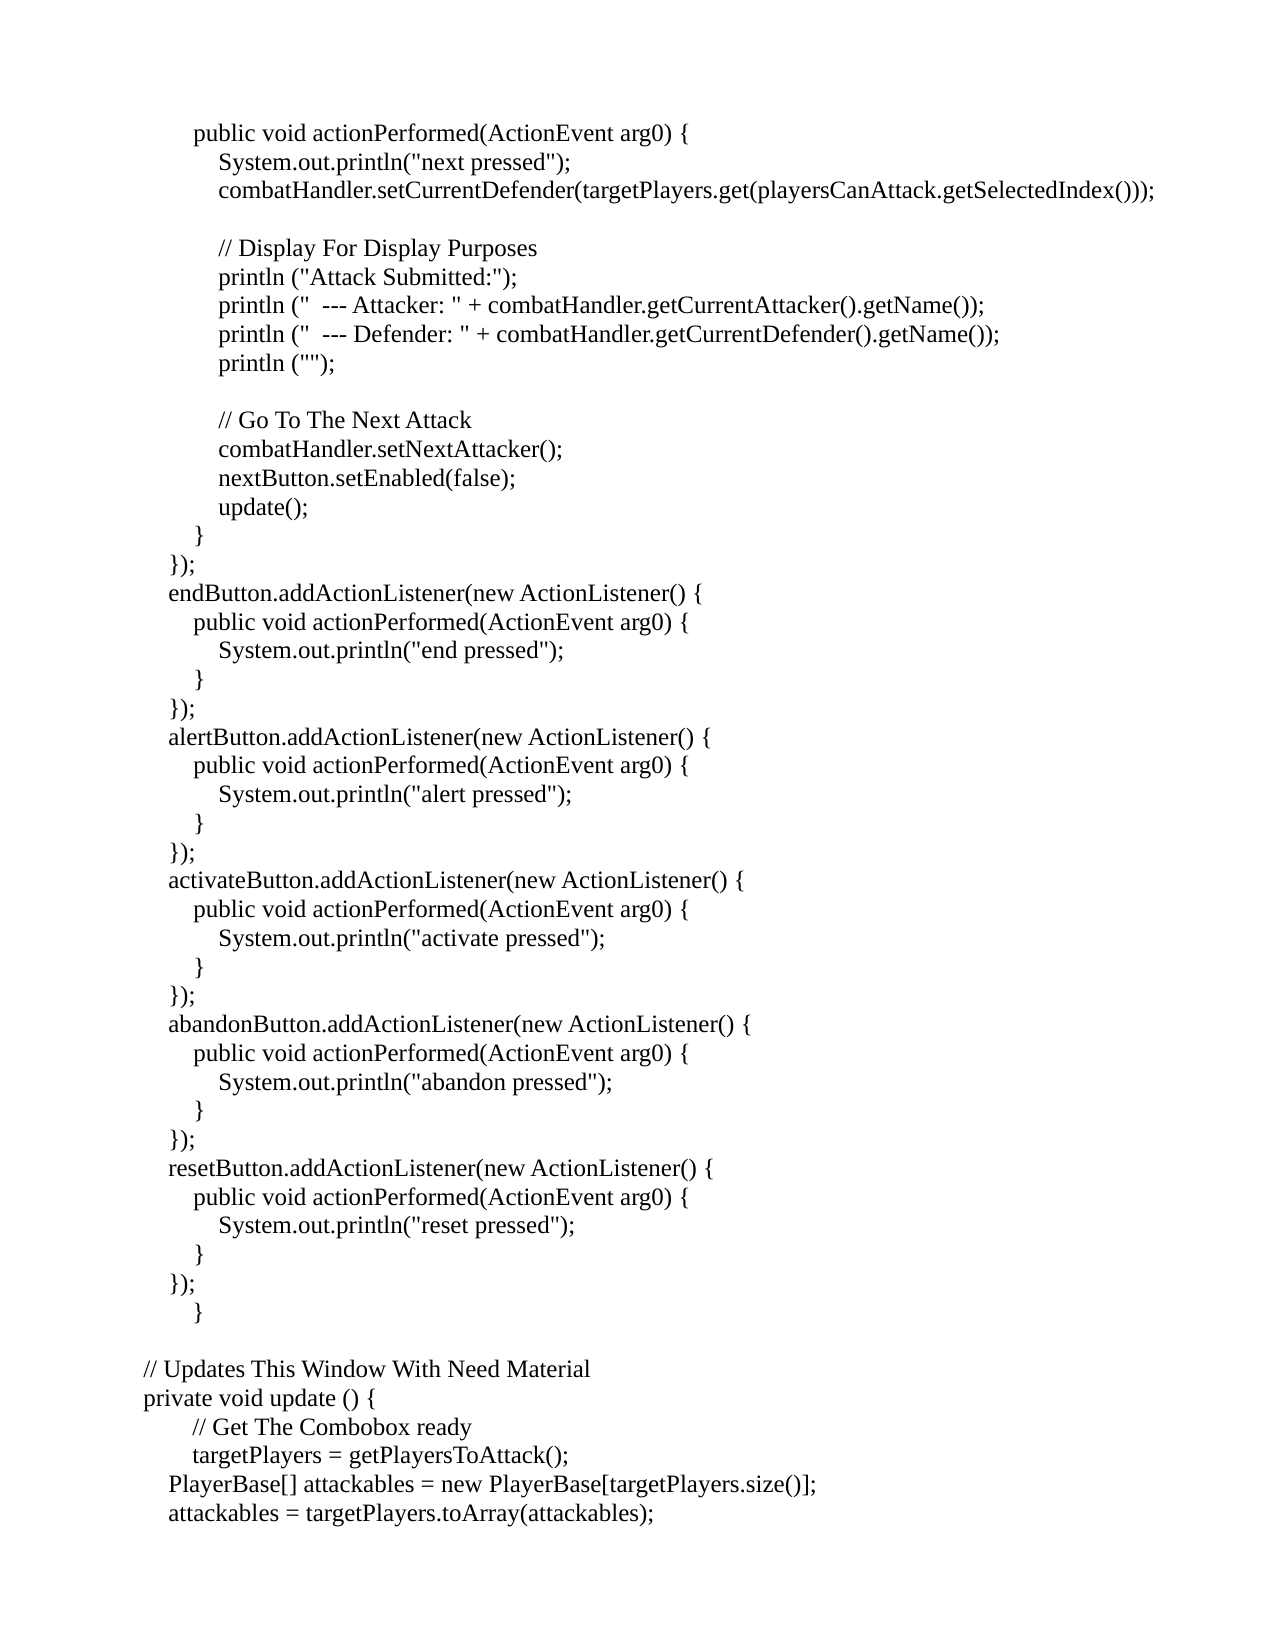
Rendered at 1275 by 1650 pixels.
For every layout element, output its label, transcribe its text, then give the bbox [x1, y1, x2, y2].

text alertButton.addActionListener(new ActionListener() { [118, 722, 1157, 751]
text }); [118, 1268, 1157, 1297]
text println ("Attack Submitted:"); [118, 262, 1157, 291]
text endButton.addActionListener(new ActionListener() { [118, 578, 1157, 607]
text }); [118, 693, 1157, 722]
text // Display For Display Purposes [118, 233, 1157, 262]
text } [118, 521, 1157, 549]
text public void actionPerformed(ActionEvent arg0) { [118, 607, 1157, 636]
text System.out.println("reset pressed"); [118, 1211, 1157, 1239]
text } [118, 952, 1157, 981]
text System.out.println("alert pressed"); [118, 779, 1157, 808]
text public void actionPerformed(ActionEvent arg0) { [118, 118, 1157, 147]
text println (" --- Defender: " + combatHandler.getCurrentDefender().getName()); [118, 319, 1157, 348]
text public void actionPerformed(ActionEvent arg0) { [118, 1038, 1157, 1067]
text }); [118, 549, 1157, 578]
text System.out.println("end pressed"); [118, 636, 1157, 664]
text activateButton.addActionListener(new ActionListener() { [118, 866, 1157, 894]
text println (" --- Attacker: " + combatHandler.getCurrentAttacker().getName()); [118, 291, 1157, 319]
text public void actionPerformed(ActionEvent arg0) { [118, 894, 1157, 923]
text nextButton.setEnabled(false); [118, 463, 1157, 492]
text attackables = targetPlayers.toArray(attackables); [118, 1498, 1157, 1527]
text System.out.println("activate pressed"); [118, 923, 1157, 952]
text } [118, 664, 1157, 693]
text resetButton.addActionListener(new ActionListener() { [118, 1153, 1157, 1182]
text targetPlayers = getPlayersToAttack(); [118, 1441, 1157, 1469]
text }); [118, 1124, 1157, 1153]
text // Get The Combobox ready [118, 1412, 1157, 1441]
text private void update () { [118, 1383, 1157, 1412]
text public void actionPerformed(ActionEvent arg0) { [118, 1182, 1157, 1211]
text } [118, 1297, 1157, 1326]
text update(); [118, 492, 1157, 521]
text PlayerBase[] attackables = new PlayerBase[targetPlayers.size()]; [118, 1469, 1157, 1498]
text } [118, 1239, 1157, 1268]
text System.out.println("abandon pressed"); [118, 1067, 1157, 1096]
text public void actionPerformed(ActionEvent arg0) { [118, 751, 1157, 779]
text }); [118, 837, 1157, 866]
text // Updates This Window With Need Material [118, 1354, 1157, 1383]
text abandonButton.addActionListener(new ActionListener() { [118, 1009, 1157, 1038]
text }); [118, 981, 1157, 1009]
text combatHandler.setCurrentDefender(targetPlayers.get(playersCanAttack.getSelectedIndex())); [118, 176, 1157, 204]
text combatHandler.setNextAttacker(); [118, 434, 1157, 463]
text System.out.println("next pressed"); [118, 147, 1157, 176]
text println (""); [118, 348, 1157, 377]
text } [118, 808, 1157, 837]
text } [118, 1096, 1157, 1124]
text // Go To The Next Attack [118, 406, 1157, 434]
